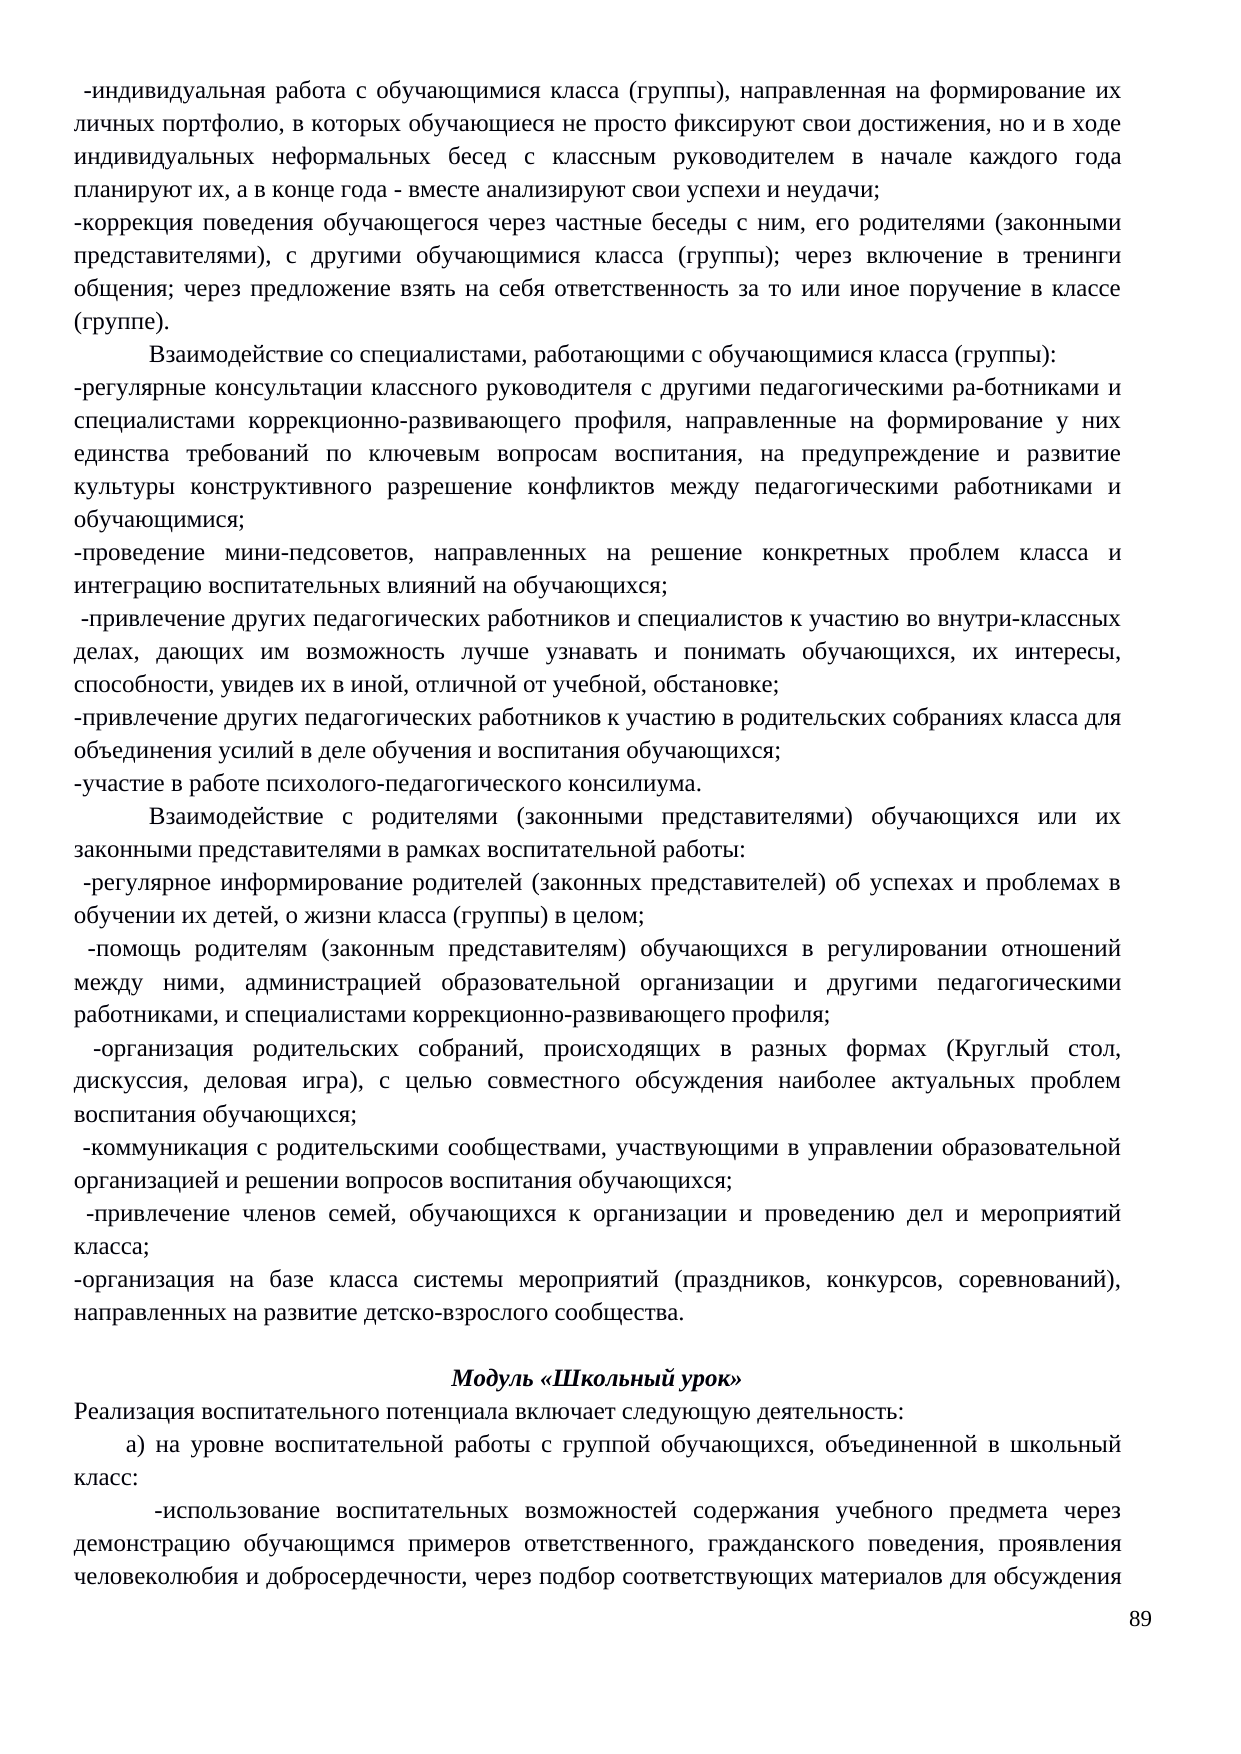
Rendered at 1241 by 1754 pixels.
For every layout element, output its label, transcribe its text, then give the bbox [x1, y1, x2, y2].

text Взаимодействие с родителями (законными представителями) обучающихся или их законными представителями в рамках воспитательной работы: [74, 801, 1122, 863]
text -регулярные консультации классного руководителя с другими педагогическими ра-ботниками и специалистами коррекционно-развивающего профиля, направленные на формирование у них единства требований по ключевым вопросам воспитания, на предупреждение и развитие культуры конструктивного разрешение конфликтов между педагогическими работниками и обучающимися; [74, 372, 1122, 533]
text -организация родительских собраний, происходящих в разных формах (Круглый стол, дискуссия, деловая игра), с целью совместного обсуждения наиболее актуальных проблем воспитания обучающихся; [74, 1033, 1122, 1127]
text -участие в работе психолого-педагогического консилиума. [74, 768, 1122, 797]
text -использование воспитательных возможностей содержания учебного предмета через демонстрацию обучающимся примеров ответственного, гражданского поведения, проявления человеколюбия и добросердечности, через подбор соответствующих материалов для обсуждения [74, 1495, 1122, 1590]
text -индивидуальная работа с обучающимися класса (группы), направленная на формирование их личных портфолио, в которых обучающиеся не просто фиксируют свои достижения, но и в ходе индивидуальных неформальных бесед с классным руководителем в начале каждого года планируют их, а в конце года - вместе анализируют свои успехи и неудачи; [74, 75, 1122, 203]
text Реализация воспитательного потенциала включает следующую деятельность: [74, 1396, 1122, 1424]
text -привлечение других педагогических работников к участию в родительских собраниях класса для объединения усилий в деле обучения и воспитания обучающихся; [74, 702, 1122, 764]
text -организация на базе класса системы мероприятий (праздников, конкурсов, соревнований), направленных на развитие детско-взрослого сообщества. [74, 1264, 1122, 1326]
text -коррекция поведения обучающегося через частные беседы с ним, его родителями (законными представителями), с другими обучающимися класса (группы); через включение в тренинги общения; через предложение взять на себя ответственность за то или иное поручение в классе (группе). [74, 207, 1122, 335]
text Модуль «Школьный урок» [74, 1363, 1122, 1392]
text -коммуникация с родительскими сообществами, участвующими в управлении образовательной организацией и решении вопросов воспитания обучающихся; [74, 1132, 1122, 1193]
text -регулярное информирование родителей (законных представителей) об успехах и проблемах в обучении их детей, о жизни класса (группы) в целом; [74, 867, 1122, 929]
text -привлечение членов семей, обучающихся к организации и проведению дел и мероприятий класса; [74, 1198, 1122, 1259]
text -привлечение других педагогических работников и специалистов к участию во внутри-классных делах, дающих им возможность лучше узнавать и понимать обучающихся, их интересы, способности, увидев их в иной, отличной от учебной, обстановке; [74, 603, 1122, 698]
text Взаимодействие со специалистами, работающими с обучающимися класса (группы): [74, 339, 1122, 368]
text а) на уровне воспитательной работы с группой обучающихся, объединенной в школьный класс: [74, 1429, 1122, 1491]
text -помощь родителям (законным представителям) обучающихся в регулировании отношений между ними, администрацией образовательной организации и другими педагогическими работниками, и специалистами коррекционно-развивающего профиля; [74, 933, 1122, 1028]
text -проведение мини-педсоветов, направленных на решение конкретных проблем класса и интеграцию воспитательных влияний на обучающихся; [74, 537, 1122, 599]
